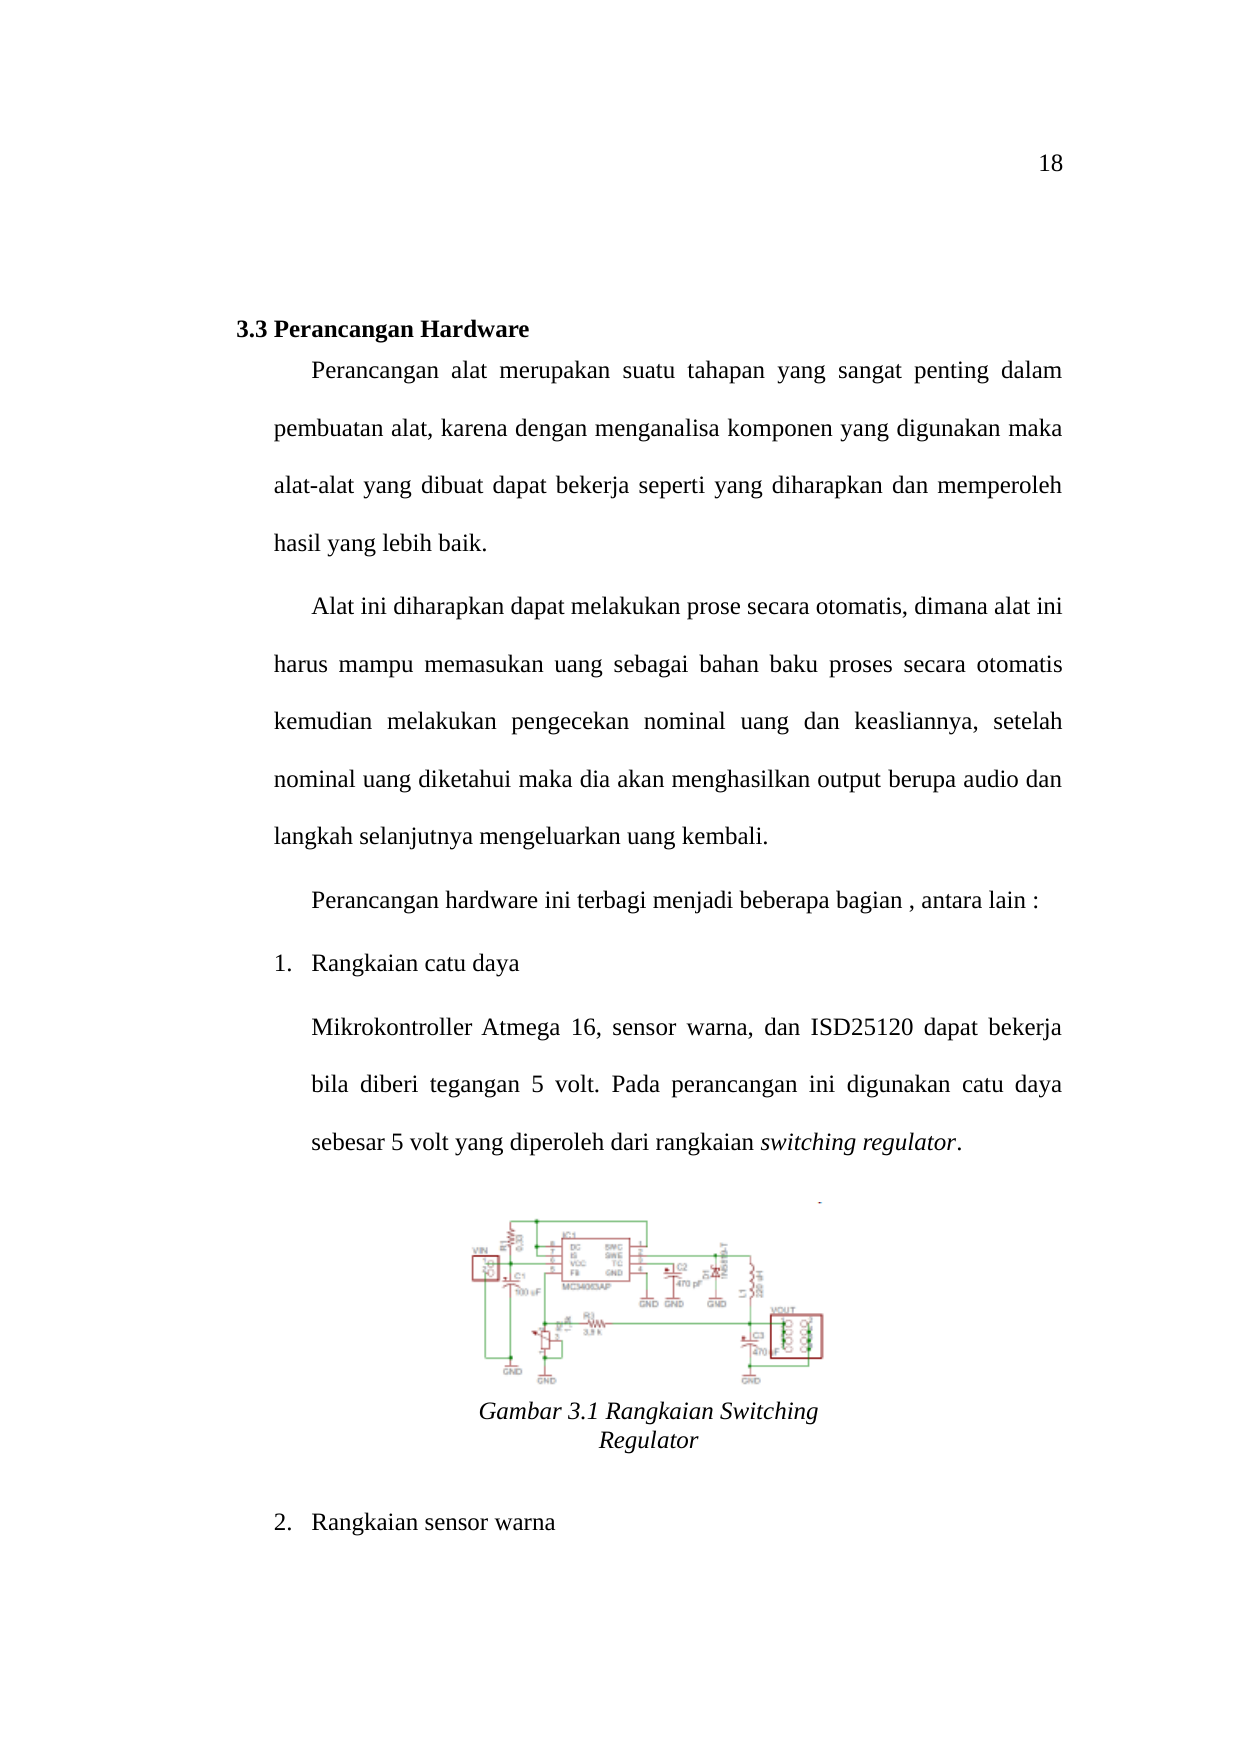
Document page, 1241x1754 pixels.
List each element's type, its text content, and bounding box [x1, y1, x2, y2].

list Mikrokontroller Atmega 16, sensor warna, dan ISD25120 dapat bekerja bila diberi tegangan 5 volt. Pada perancangan ini digunakan catu daya sebesar 5 volt yang diperoleh dari rangkaian switching regulator. [274, 1012, 1063, 1155]
list Rangkaian catu daya [274, 948, 1063, 977]
text Gambar 3.1 Rangkaian Switching Regulator [459, 1397, 840, 1454]
picture [458, 1202, 841, 1397]
text Perancangan alat merupakan suatu tahapan yang sangat penting dalam pembuatan alat, karena dengan menganalisa komponen yang digunakan maka alat-alat yang dibuat dapat bekerja seperti yang diharapkan dan memperoleh hasil yang lebih baik. [274, 355, 1063, 557]
text Alat ini diharapkan dapat melakukan prose secara otomatis, dimana alat ini harus mampu memasukan uang sebagai bahan baku proses secara otomatis kemudian melakukan pengecekan nominal uang dan keasliannya, setelah nominal uang diketahui maka dia akan menghasilkan output berupa audio dan langkah selanjutnya mengeluarkan uang kembali. [274, 591, 1063, 850]
list Perancangan hardware ini terbagi menjadi beberapa bagian , antara lain : [274, 885, 1063, 913]
list Rangkaian sensor warna [274, 1507, 1063, 1536]
subtitle Perancangan Hardware [236, 314, 1063, 343]
